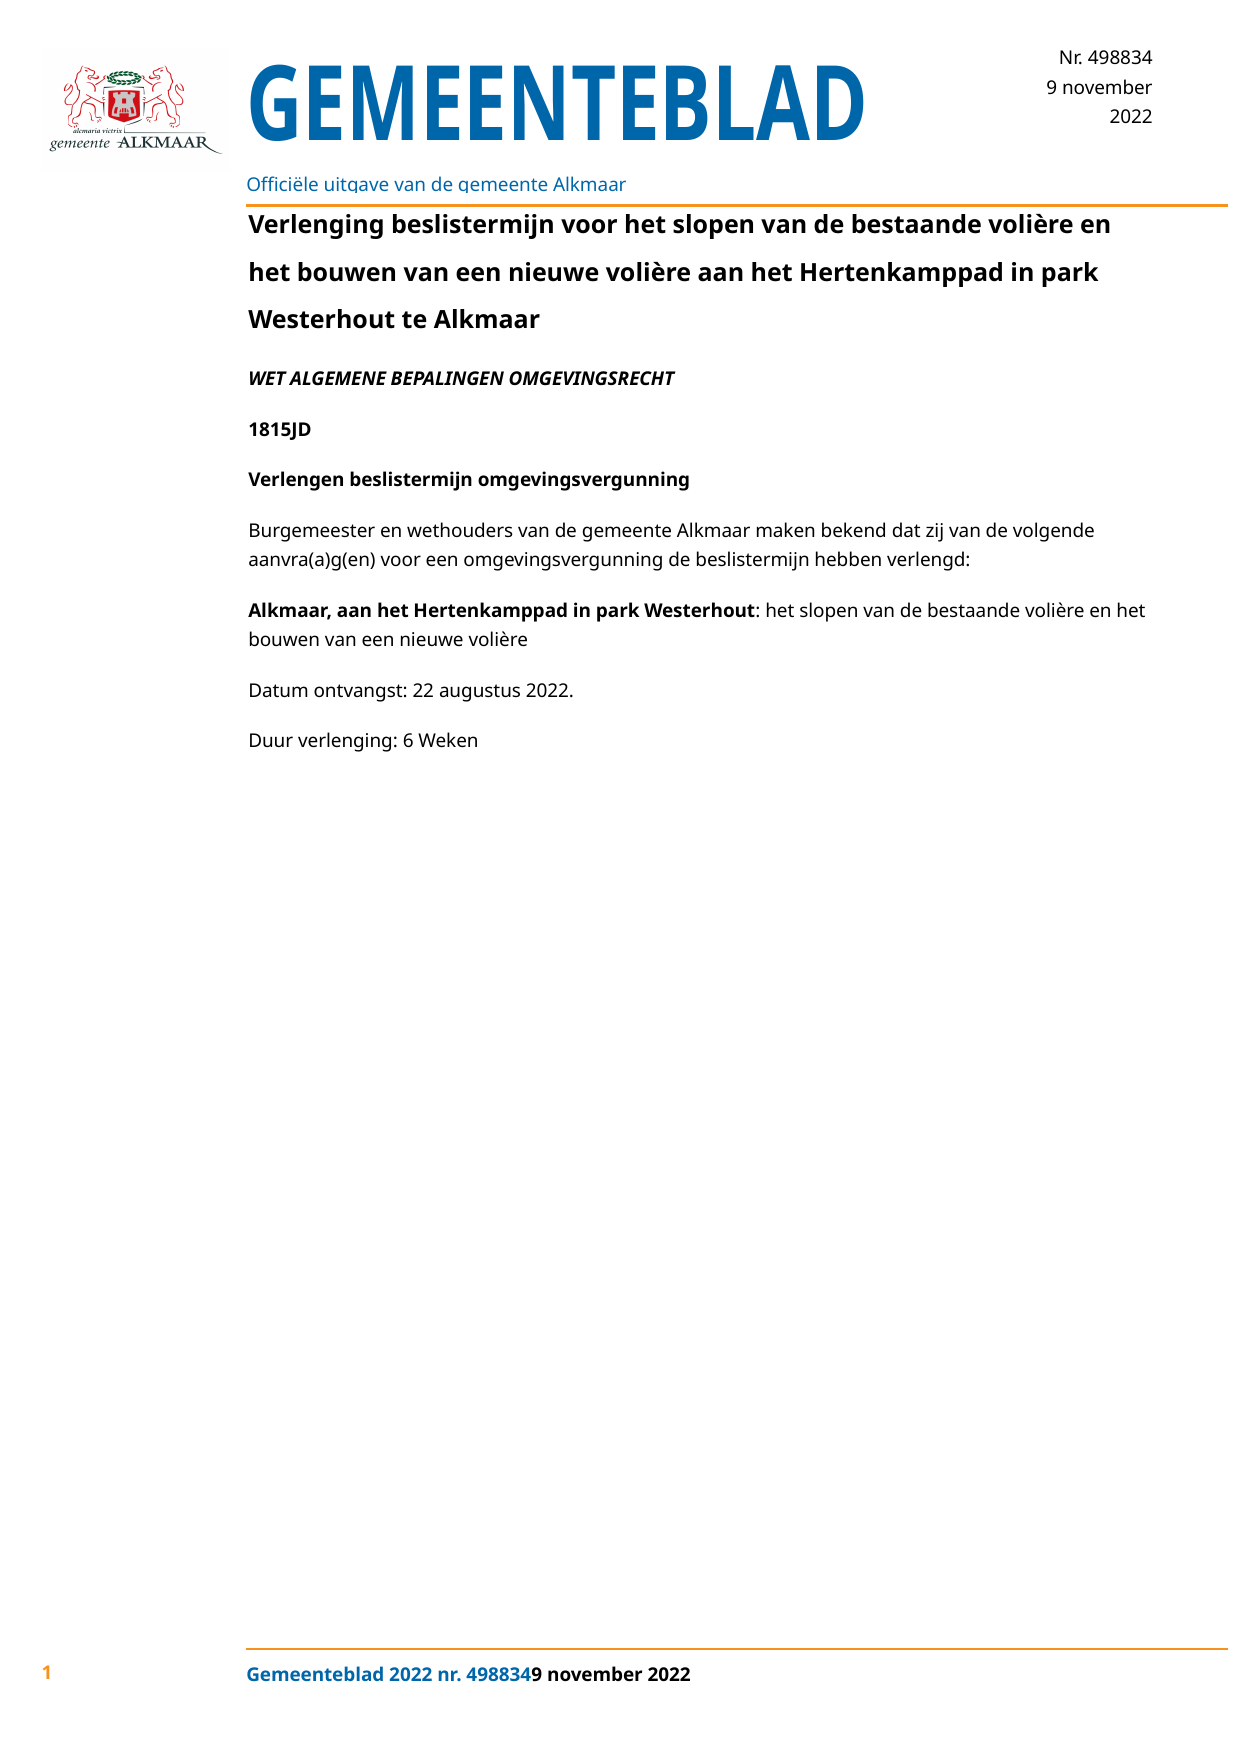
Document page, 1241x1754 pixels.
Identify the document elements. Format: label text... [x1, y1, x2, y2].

text WET ALGEMENE BEPALINGEN OMGEVINGSRECHT [248, 366, 1152, 391]
text Verlengen beslistermijn omgevingsvergunning [248, 466, 1152, 492]
text 1815JD [248, 416, 1152, 442]
text Datum ontvangst: 22 augustus 2022. [248, 677, 1152, 702]
text Burgemeester en wethouders van de gemeente Alkmaar maken bekend dat zij van de volgende aanvra(a)g(en) voor een omgevingsvergunning de beslistermijn hebben verlengd: [248, 517, 1152, 572]
picture [41, 47, 231, 172]
text Duur verlenging: 6 Weken [248, 727, 1152, 753]
text Verlenging beslistermijn voor het slopen van de bestaande volière en het bouwen van een nieuwe volière aan het Hertenkamppad in park Westerhout te Alkmaar [248, 207, 1152, 336]
text Alkmaar, aan het Hertenkamppad in park Westerhout: het slopen van de bestaande volière en het bouwen van een nieuwe volière [248, 597, 1152, 652]
